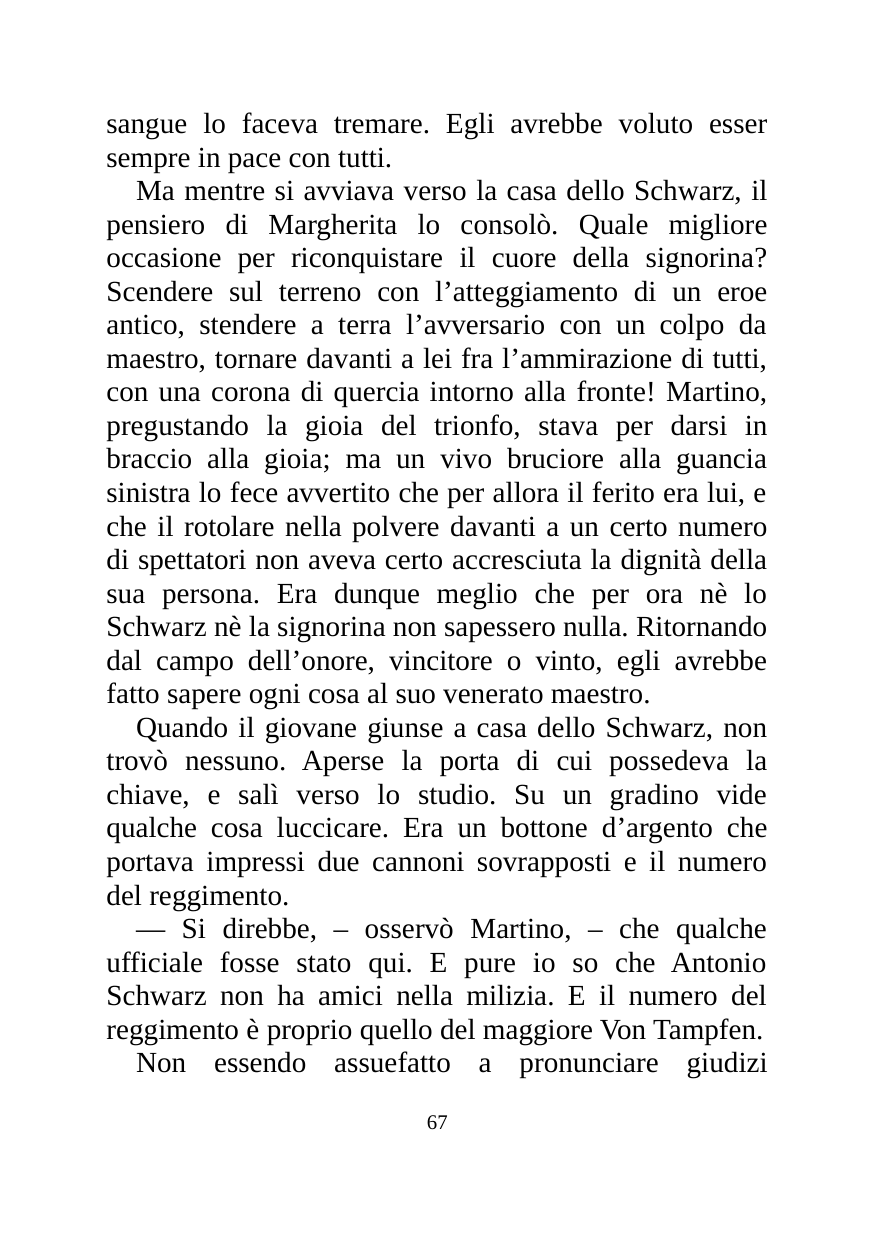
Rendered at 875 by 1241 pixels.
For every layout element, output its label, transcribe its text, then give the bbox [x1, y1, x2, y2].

text Quando il giovane giunse a casa dello Schwarz, non trovò nessuno. Aperse la porta di cui possedeva la chiave, e salì verso lo studio. Su un gradino vide qualche cosa luccicare. Era un bottone d’argento che portava impressi due cannoni sovrapposti e il numero del reggimento. [106, 710, 768, 911]
text sangue lo faceva tremare. Egli avrebbe voluto esser sempre in pace con tutti. [106, 106, 768, 173]
text Non essendo assuefatto a pronunciare giudizi [106, 1045, 768, 1079]
text Ma mentre si avviava verso la casa dello Schwarz, il pensiero di Margherita lo consolò. Quale migliore occasione per riconquistare il cuore della signorina? Scendere sul terreno con l’atteggiamento di un eroe antico, stendere a terra l’avversario con un colpo da maestro, tornare davanti a lei fra l’ammirazione di tutti, con una corona di quercia intorno alla fronte! Martino, pregustando la gioia del trionfo, stava per darsi in braccio alla gioia; ma un vivo bruciore alla guancia sinistra lo fece avvertito che per allora il ferito era lui, e che il rotolare nella polvere davanti a un certo numero di spettatori non aveva certo accresciuta la dignità della sua persona. Era dunque meglio che per ora nè lo Schwarz nè la signorina non sapessero nulla. Ritornando dal campo dell’onore, vincitore o vinto, egli avrebbe fatto sapere ogni cosa al suo venerato maestro. [106, 173, 768, 710]
text — Si direbbe, – osservò Martino, – che qualche ufficiale fosse stato qui. E pure io so che Antonio Schwarz non ha amici nella milizia. E il numero del reggimento è proprio quello del maggiore Von Tampfen. [106, 911, 768, 1045]
